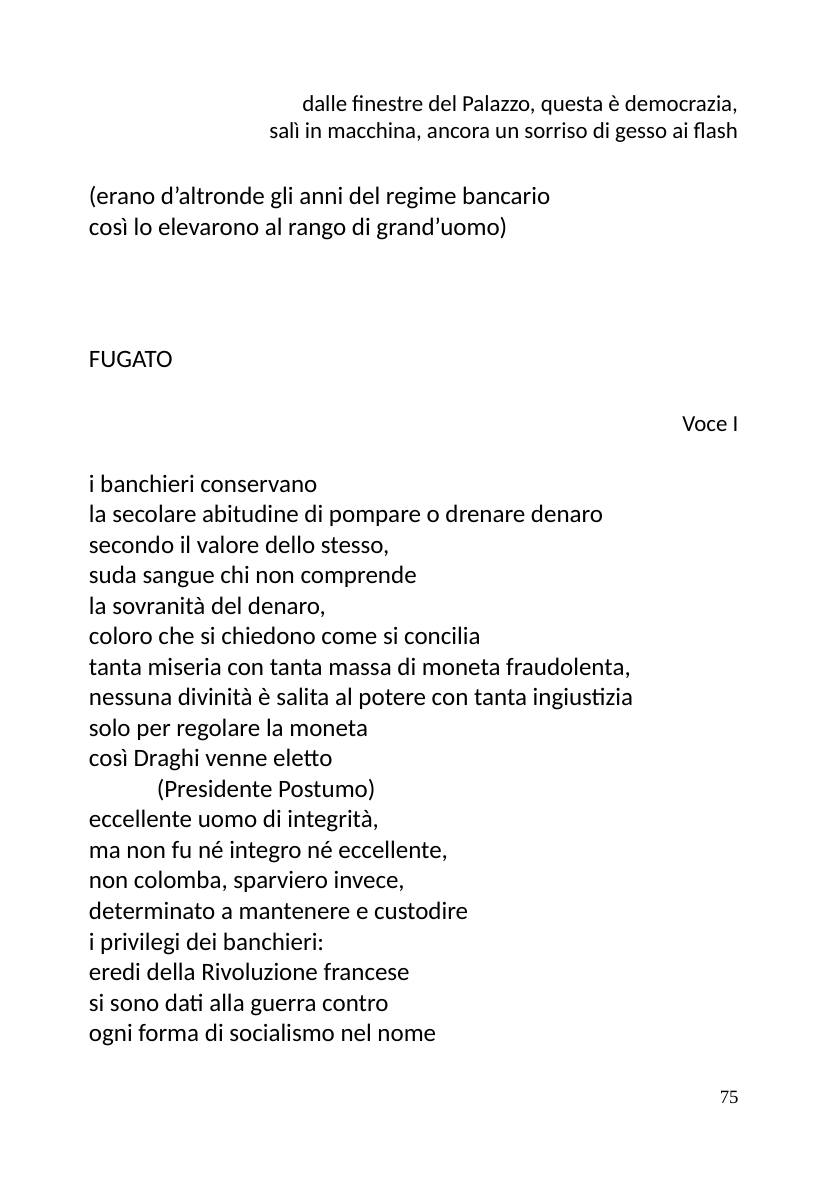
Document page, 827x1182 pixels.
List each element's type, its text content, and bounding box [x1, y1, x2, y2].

text così lo elevarono al rango di grand’uomo) [89, 211, 738, 241]
text coloro che si chiedono come si concilia [89, 620, 738, 651]
text così Draghi venne eletto [89, 742, 738, 773]
text dalle finestre del Palazzo, questa è democrazia, [89, 89, 738, 117]
text solo per regolare la moneta [89, 712, 738, 742]
text nessuna divinità è salita al potere con tanta ingiustizia [89, 681, 738, 712]
text i privilegi dei banchieri: [89, 926, 738, 956]
text determinato a mantenere e custodire [89, 895, 738, 926]
text Voce I [89, 409, 738, 437]
text (Presidente Postumo) [89, 773, 738, 803]
text ma non fu né integro né eccellente, [89, 834, 738, 864]
text (erano d’altronde gli anni del regime bancario [89, 180, 738, 211]
text si sono dati alla guerra contro [89, 987, 738, 1017]
text eccellente uomo di integrità, [89, 803, 738, 834]
text ogni forma di socialismo nel nome [89, 1017, 738, 1048]
text non colomba, sparviero invece, [89, 864, 738, 895]
text tanta miseria con tanta massa di moneta fraudolenta, [89, 651, 738, 681]
text suda sangue chi non comprende [89, 559, 738, 590]
text secondo il valore dello stesso, [89, 529, 738, 559]
text i banchieri conservano [89, 468, 738, 498]
text FUGATO [89, 343, 738, 374]
text salì in macchina, ancora un sorriso di gesso ai flash [89, 117, 738, 145]
text eredi della Rivoluzione francese [89, 956, 738, 987]
text la sovranità del denaro, [89, 590, 738, 620]
text la secolare abitudine di pompare o drenare denaro [89, 498, 738, 529]
